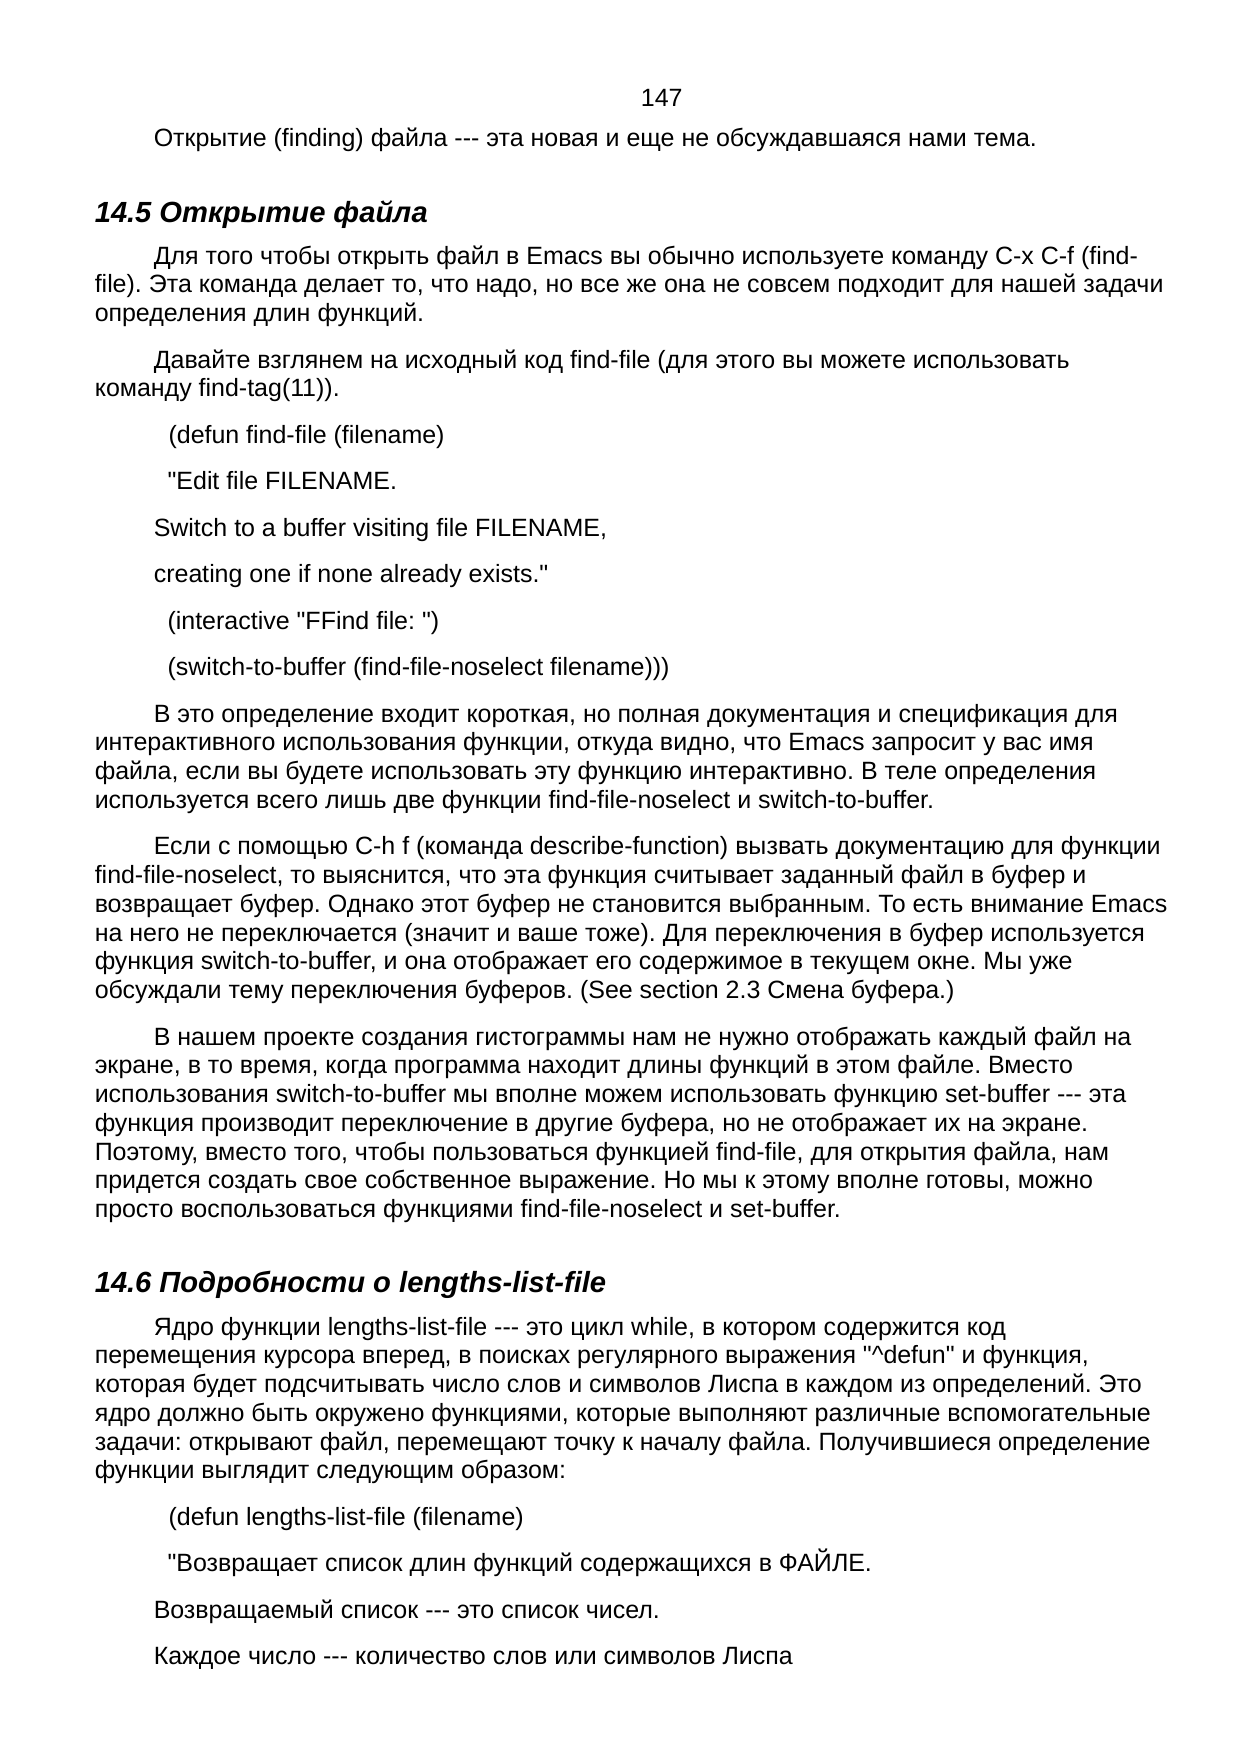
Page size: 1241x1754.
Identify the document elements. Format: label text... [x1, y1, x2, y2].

text creating one if none already exists." [94, 559, 1169, 588]
text (defun find-file (filename) [94, 420, 1169, 449]
text (interactive "FFind file: ") [94, 606, 1169, 634]
text "Edit file FILENAME. [94, 466, 1169, 495]
text (defun lengths-list-file (filename) [94, 1502, 1169, 1531]
subtitle 14.6 Подробности о lengths-list-file [94, 1266, 1169, 1299]
text Открытие (finding) файла --- эта новая и еще не обсуждавшаяся нами тема. [94, 123, 1169, 152]
text Для того чтобы открыть файл в Emacs вы обычно используете команду C-x C-f (find-file). Эта команда делает то, что надо, но все же она не совсем подходит для нашей задачи определения длин функций. [94, 241, 1169, 327]
text Каждое число --- количество слов или символов Лиспа [94, 1641, 1169, 1670]
text "Возвращает список длин функций содержащихся в ФАЙЛЕ. [94, 1548, 1169, 1577]
text Switch to a buffer visiting file FILENAME, [94, 513, 1169, 542]
text Ядро функции lengths-list-file --- это цикл while, в котором содержится код перемещения курсора вперед, в поисках регулярного выражения "^defun" и функция, которая будет подсчитывать число слов и символов Лиспа в каждом из определений. Это ядро должно быть окружено функциями, которые выполняют различные вспомогательные задачи: открывают файл, перемещают точку к началу файла. Получившиеся определение функции выглядит следующим образом: [94, 1312, 1169, 1484]
subtitle 14.5 Открытие файла [94, 195, 1169, 228]
text В это определение входит короткая, но полная документация и спецификация для интерактивного использования функции, откуда видно, что Emacs запросит у вас имя файла, если вы будете использовать эту функцию интерактивно. В теле определения используется всего лишь две функции find-file-noselect и switch-to-buffer. [94, 699, 1169, 814]
text Возвращаемый список --- это список чисел. [94, 1595, 1169, 1623]
text В нашем проекте создания гистограммы нам не нужно отображать каждый файл на экране, в то время, когда программа находит длины функций в этом файле. Вместо использования switch-to-buffer мы вполне можем использовать функцию set-buffer --- эта функция производит переключение в другие буфера, но не отображает их на экране. Поэтому, вместо того, чтобы пользоваться функцией find-file, для открытия файла, нам придется создать свое собственное выражение. Но мы к этому вполне готовы, можно просто воспользоваться функциями find-file-noselect и set-buffer. [94, 1022, 1169, 1223]
text (switch-to-buffer (find-file-noselect filename))) [94, 652, 1169, 681]
text Давайте взглянем на исходный код find-file (для этого вы можете использовать команду find-tag(11)). [94, 345, 1169, 402]
text Если с помощью C-h f (команда describe-function) вызвать документацию для функции find-file-noselect, то выяснится, что эта функция считывает заданный файл в буфер и возвращает буфер. Однако этот буфер не становится выбранным. То есть внимание Emacs на него не переключается (значит и ваше тоже). Для переключения в буфер используется функция switch-to-buffer, и она отображает его содержимое в текущем окне. Мы уже обсуждали тему переключения буферов. (See section 2.3 Смена буфера.) [94, 831, 1169, 1004]
